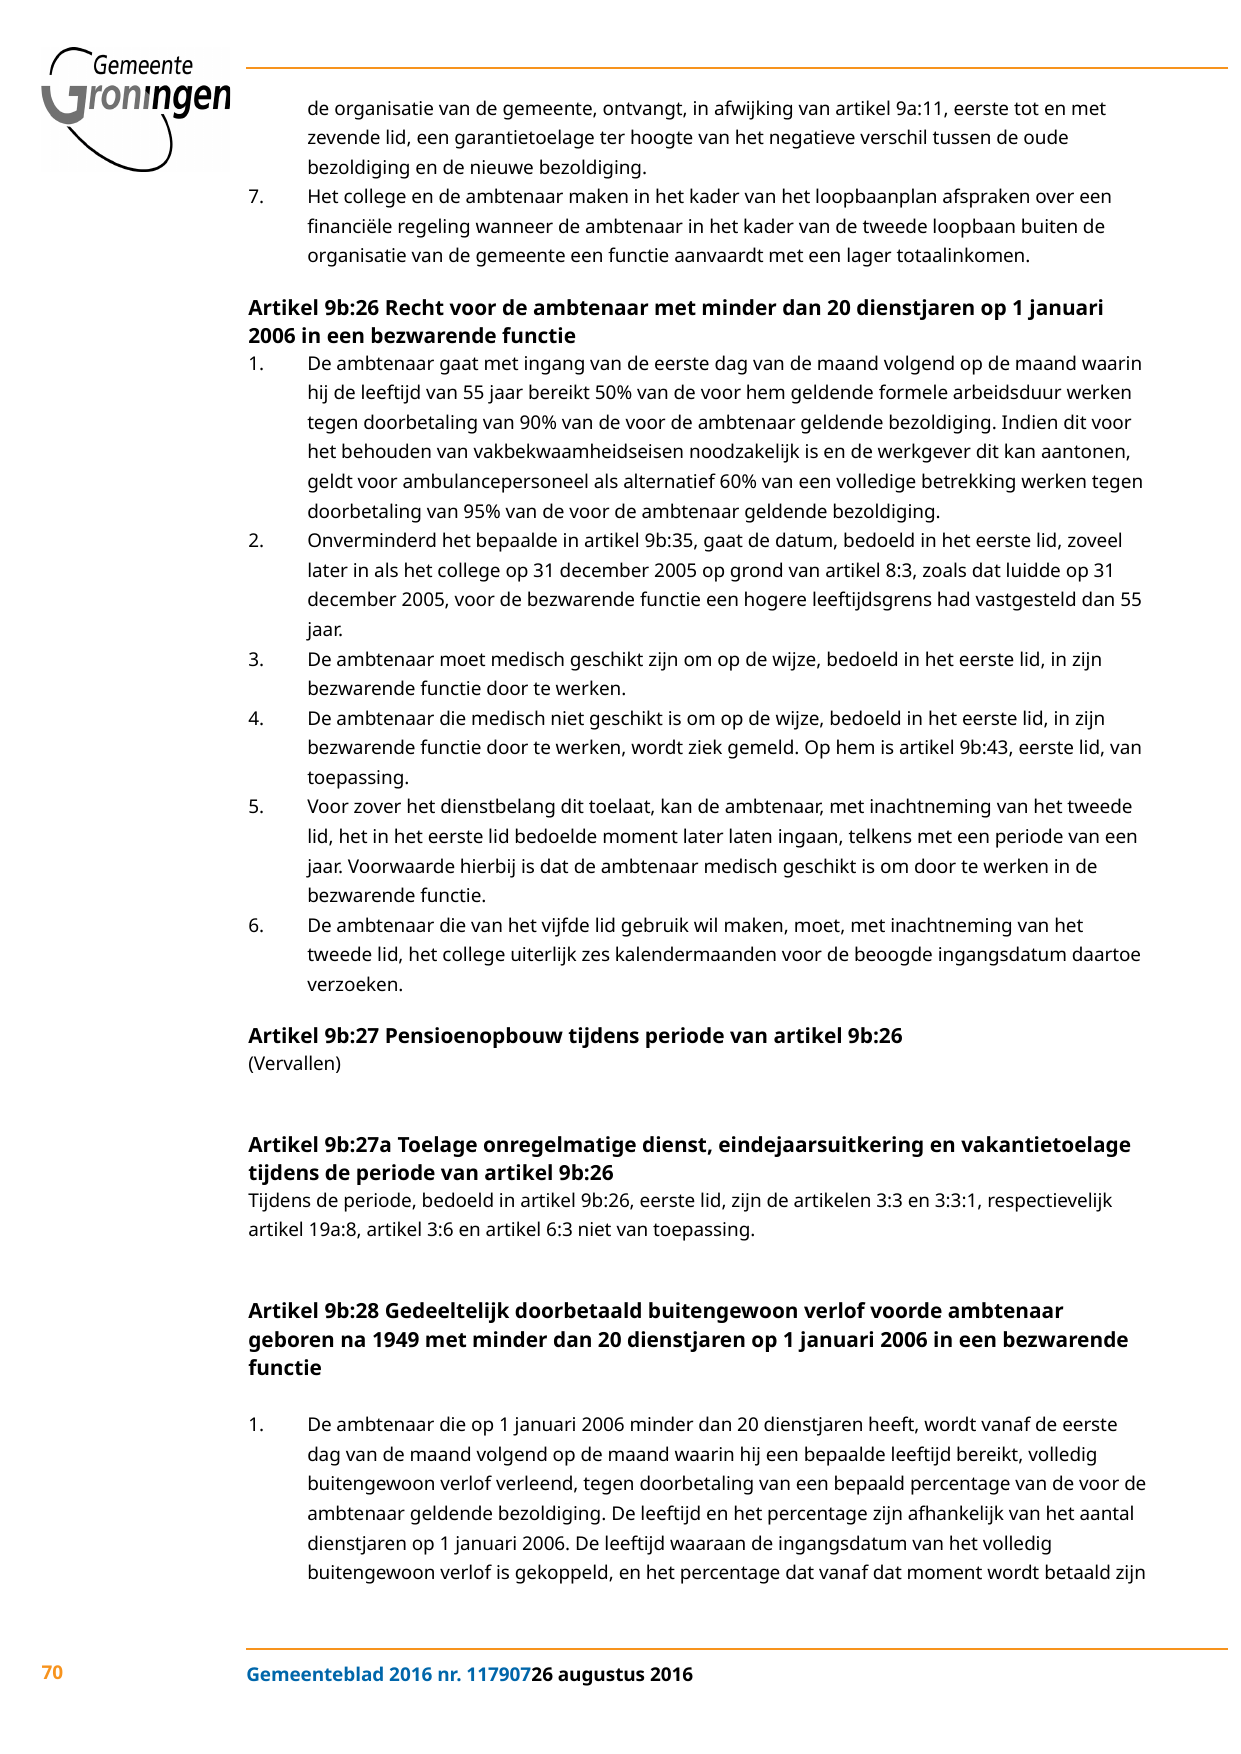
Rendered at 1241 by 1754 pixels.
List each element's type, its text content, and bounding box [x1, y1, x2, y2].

list Voor zover het dienstbelang dit toelaat, kan de ambtenaar, met inachtneming van het tweede lid, het in het eerste lid bedoelde moment later laten ingaan, telkens met een periode van een jaar. Voorwaarde hierbij is dat de ambtenaar medisch geschikt is om door te werken in de bezwarende functie. [248, 794, 1152, 908]
text Artikel 9b:27 Pensioenopbouw tijdens periode van artikel 9b:26 [248, 1022, 1152, 1050]
list De ambtenaar die van het vijfde lid gebruik wil maken, moet, met inachtneming van het tweede lid, het college uiterlijk zes kalendermaanden voor de beoogde ingangsdatum daartoe verzoeken. [248, 912, 1152, 997]
text Artikel 9b:27a Toelage onregelmatige dienst, eindejaarsuitkering en vakantietoelage tijdens de periode van artikel 9b:26 [248, 1130, 1152, 1187]
list De ambtenaar die op 1 januari 2006 minder dan 20 dienstjaren heeft, wordt vanaf de eerste dag van de maand volgend op de maand waarin hij een bepaalde leeftijd bereikt, volledig buitengewoon verlof verleend, tegen doorbetaling van een bepaald percentage van de voor de ambtenaar geldende bezoldiging. De leeftijd en het percentage zijn afhankelijk van het aantal dienstjaren op 1 januari 2006. De leeftijd waaraan de ingangsdatum van het volledig buitengewoon verlof is gekoppeld, en het percentage dat vanaf dat moment wordt betaald zijn [248, 1411, 1152, 1585]
list Onverminderd het bepaalde in artikel 9b:35, gaat de datum, bedoeld in het eerste lid, zoveel later in als het college op 31 december 2005 op grond van artikel 8:3, zoals dat luidde op 31 december 2005, voor de bezwarende functie een hogere leeftijdsgrens had vastgesteld dan 55 jaar. [248, 527, 1152, 642]
text Artikel 9b:26 Recht voor de ambtenaar met minder dan 20 dienstjaren op 1 januari 2006 in een bezwarende functie [248, 293, 1152, 350]
list De ambtenaar gaat met ingang van de eerste dag van de maand volgend op de maand waarin hij de leeftijd van 55 jaar bereikt 50% van de voor hem geldende formele arbeidsduur werken tegen doorbetaling van 90% van de voor de ambtenaar geldende bezoldiging. Indien dit voor het behouden van vakbekwaamheidseisen noodzakelijk is en de werkgever dit kan aantonen, geldt voor ambulancepersoneel als alternatief 60% van een volledige betrekking werken tegen doorbetaling van 95% van de voor de ambtenaar geldende bezoldiging. [248, 350, 1152, 524]
text Tijdens de periode, bedoeld in artikel 9b:26, eerste lid, zijn de artikelen 3:3 en 3:3:1, respectievelijk artikel 19a:8, artikel 3:6 en artikel 6:3 niet van toepassing. [248, 1187, 1152, 1242]
list de organisatie van de gemeente, ontvangt, in afwijking van artikel 9a:11, eerste tot en met zevende lid, een garantietoelage ter hoogte van het negatieve verschil tussen de oude bezoldiging en de nieuwe bezoldiging. [248, 95, 1152, 180]
picture [41, 47, 231, 172]
text Artikel 9b:28 Gedeeltelijk doorbetaald buitengewoon verlof voorde ambtenaar geboren na 1949 met minder dan 20 dienstjaren op 1 januari 2006 in een bezwarende functie [248, 1297, 1152, 1382]
list De ambtenaar die medisch niet geschikt is om op de wijze, bedoeld in het eerste lid, in zijn bezwarende functie door te werken, wordt ziek gemeld. Op hem is artikel 9b:43, eerste lid, van toepassing. [248, 705, 1152, 790]
list De ambtenaar moet medisch geschikt zijn om op de wijze, bedoeld in het eerste lid, in zijn bezwarende functie door te werken. [248, 646, 1152, 701]
list Het college en de ambtenaar maken in het kader van het loopbaanplan afspraken over een financiële regeling wanneer de ambtenaar in het kader van de tweede loopbaan buiten de organisatie van de gemeente een functie aanvaardt met een lager totaalinkomen. [248, 183, 1152, 268]
text (Vervallen) [248, 1050, 1152, 1076]
